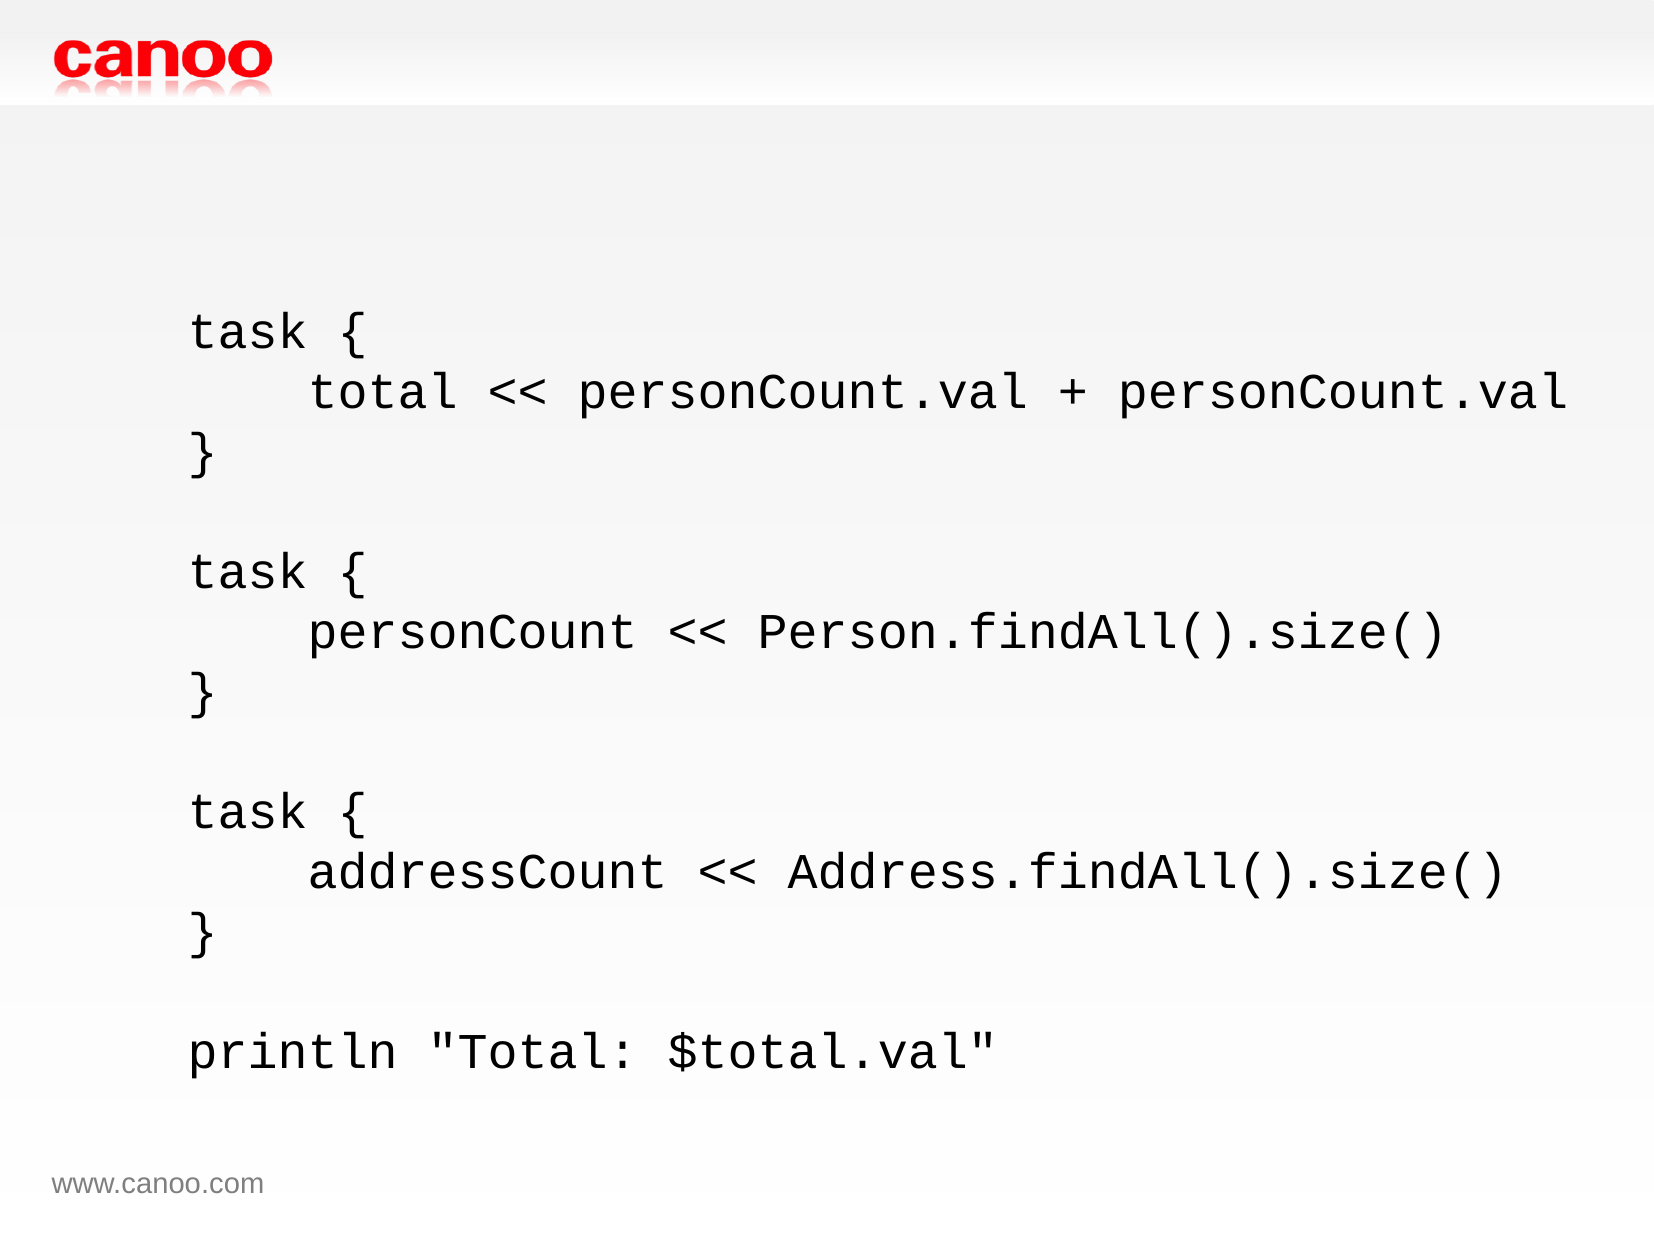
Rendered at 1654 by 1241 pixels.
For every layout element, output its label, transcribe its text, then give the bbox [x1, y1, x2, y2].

text_box task { total << personCount.val + personCount.val } task { personCount << Person.findAll().size() } task { addressCount << Address.findAll().size() } println "Total: $total.val" [187, 211, 1609, 1166]
picture [51, 37, 273, 119]
